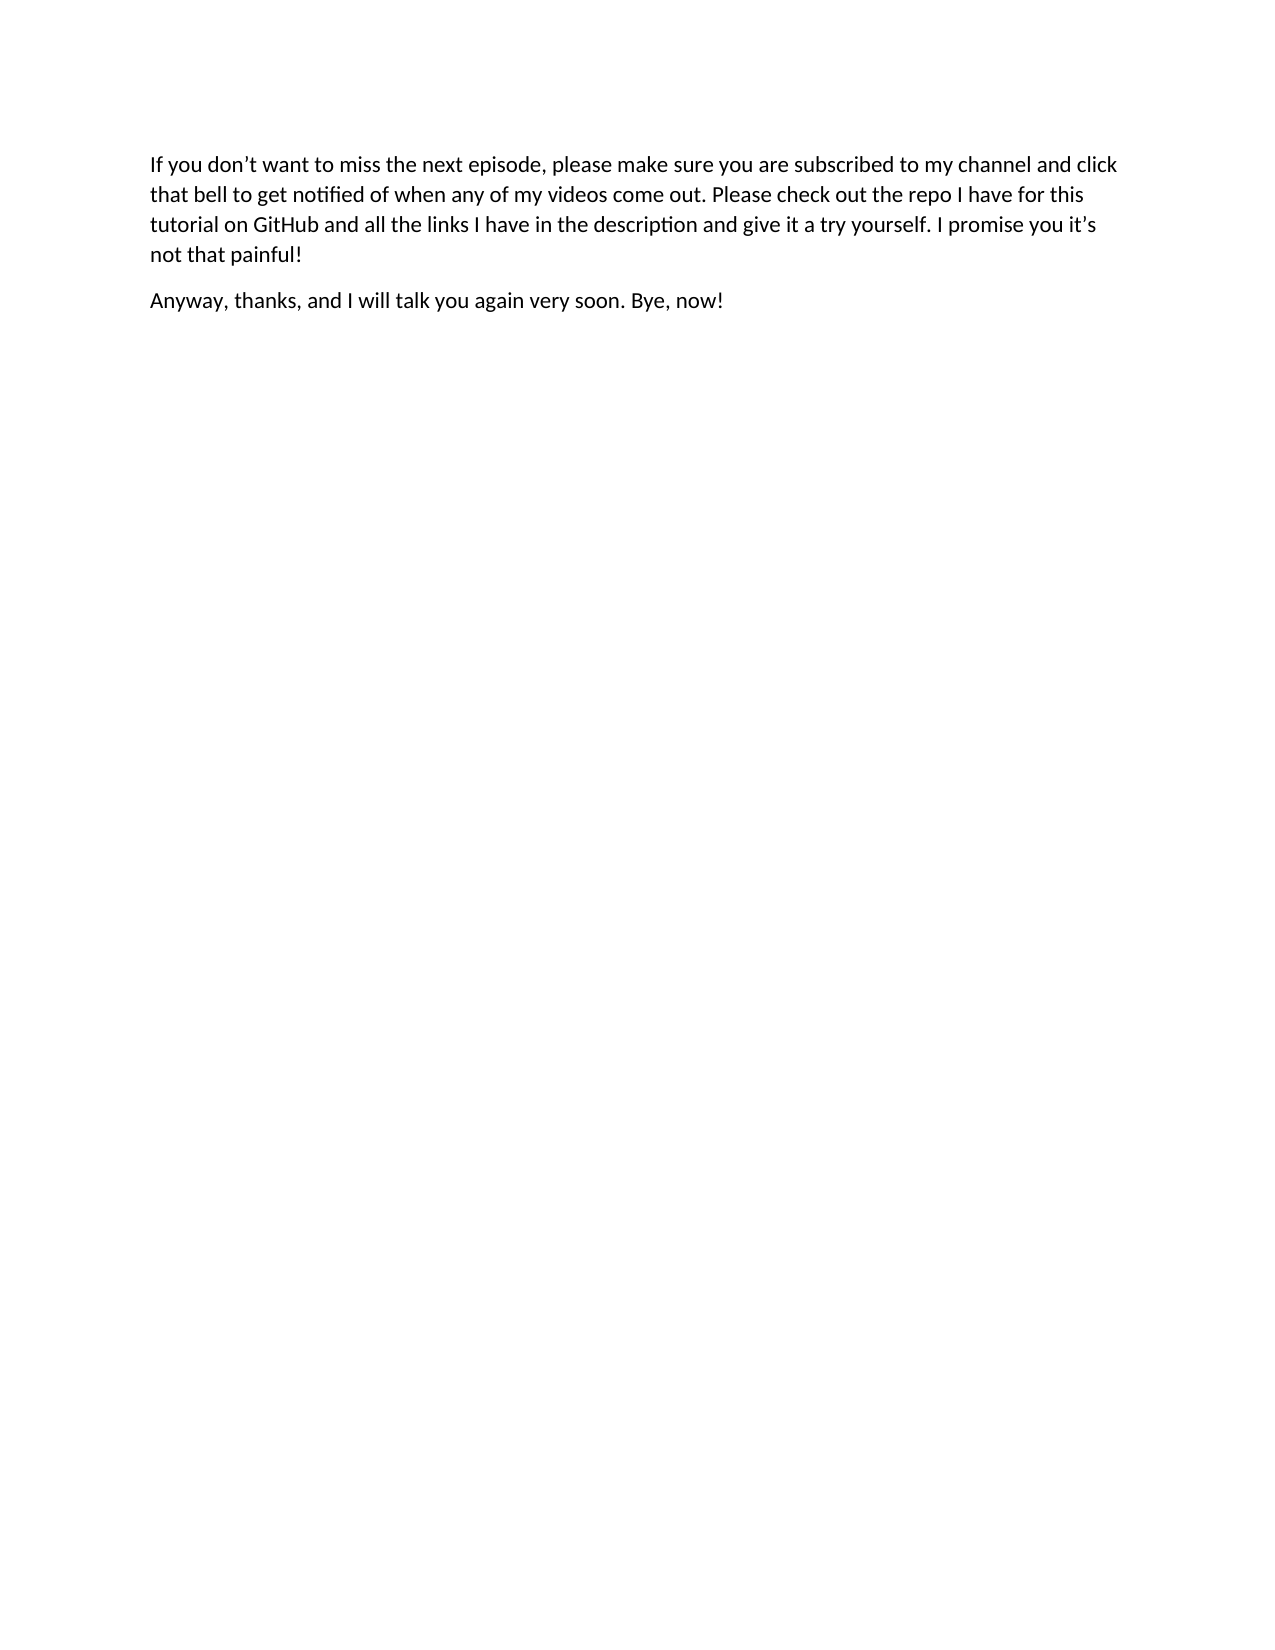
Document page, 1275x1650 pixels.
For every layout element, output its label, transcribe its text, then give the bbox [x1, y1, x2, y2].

text Anyway, thanks, and I will talk you again very soon. Bye, now! [150, 286, 1125, 314]
text If you don’t want to miss the next episode, please make sure you are subscribed to my channel and click that bell to get notified of when any of my videos come out. Please check out the repo I have for this tutorial on GitHub and all the links I have in the description and give it a try yourself. I promise you it’s not that painful! [150, 150, 1125, 268]
